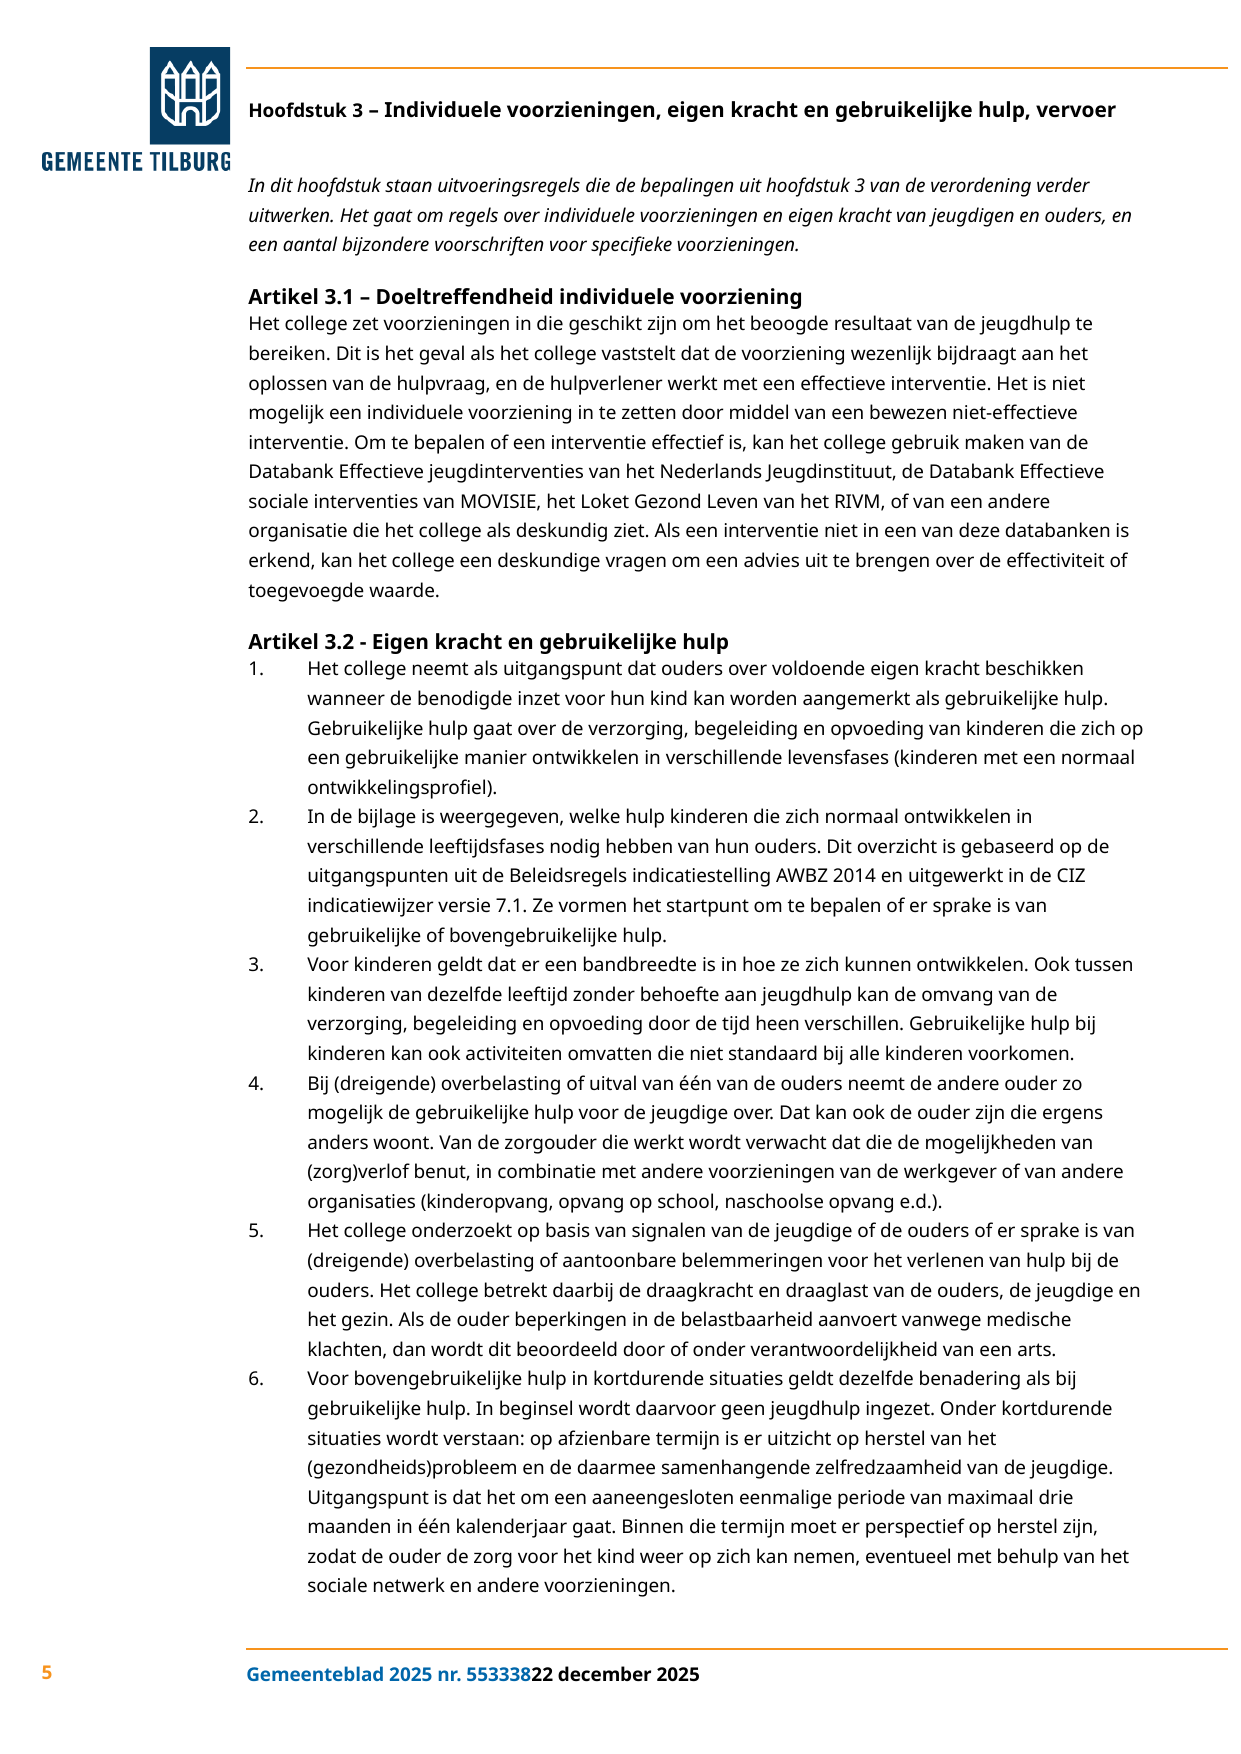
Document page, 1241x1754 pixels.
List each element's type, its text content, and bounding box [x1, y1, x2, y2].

list Voor kinderen geldt dat er een bandbreedte is in hoe ze zich kunnen ontwikkelen. Ook tussen kinderen van dezelfde leeftijd zonder behoefte aan jeugdhulp kan de omvang van de verzorging, begeleiding en opvoeding door de tijd heen verschillen. Gebruikelijke hulp bij kinderen kan ook activiteiten omvatten die niet standaard bij alle kinderen voorkomen. [248, 951, 1152, 1066]
list Voor bovengebruikelijke hulp in kortdurende situaties geldt dezelfde benadering als bij gebruikelijke hulp. In beginsel wordt daarvoor geen jeugdhulp ingezet. Onder kortdurende situaties wordt verstaan: op afzienbare termijn is er uitzicht op herstel van het (gezondheids)probleem en de daarmee samenhangende zelfredzaamheid van de jeugdige. Uitgangspunt is dat het om een aaneengesloten eenmalige periode van maximaal drie maanden in één kalenderjaar gaat. Binnen die termijn moet er perspectief op herstel zijn, zodat de ouder de zorg voor het kind weer op zich kan nemen, eventueel met behulp van het sociale netwerk en andere voorzieningen. [248, 1366, 1152, 1598]
list Bij (dreigende) overbelasting of uitval van één van de ouders neemt de andere ouder zo mogelijk de gebruikelijke hulp voor de jeugdige over. Dat kan ook de ouder zijn die ergens anders woont. Van de zorgouder die werkt wordt verwacht dat die de mogelijkheden van (zorg)verlof benut, in combinatie met andere voorzieningen van de werkgever of van andere organisaties (kinderopvang, opvang op school, naschoolse opvang e.d.). [248, 1070, 1152, 1214]
text In dit hoofdstuk staan uitvoeringsregels die de bepalingen uit hoofdstuk 3 van de verordening verder uitwerken. Het gaat om regels over individuele voorzieningen en eigen kracht van jeugdigen en ouders, en een aantal bijzondere voorschriften voor specifieke voorzieningen. [248, 172, 1152, 257]
list In de bijlage is weergegeven, welke hulp kinderen die zich normaal ontwikkelen in verschillende leeftijdsfases nodig hebben van hun ouders. Dit overzicht is gebaseerd op de uitgangspunten uit de Beleidsregels indicatiestelling AWBZ 2014 en uitgewerkt in de CIZ indicatiewijzer versie 7.1. Ze vormen het startpunt om te bepalen of er sprake is van gebruikelijke of bovengebruikelijke hulp. [248, 803, 1152, 948]
text Het college zet voorzieningen in die geschikt zijn om het beoogde resultaat van de jeugdhulp te bereiken. Dit is het geval als het college vaststelt dat de voorziening wezenlijk bijdraagt aan het oplossen van de hulpvraag, en de hulpverlener werkt met een effectieve interventie. Het is niet mogelijk een individuele voorziening in te zetten door middel van een bewezen niet-effectieve interventie. Om te bepalen of een interventie effectief is, kan het college gebruik maken van de Databank Effectieve jeugdinterventies van het Nederlands Jeugdinstituut, de Databank Effectieve sociale interventies van MOVISIE, het Loket Gezond Leven van het RIVM, of van een andere organisatie die het college als deskundig ziet. Als een interventie niet in een van deze databanken is erkend, kan het college een deskundige vragen om een advies uit te brengen over de effectiviteit of toegevoegde waarde. [248, 311, 1152, 602]
text Artikel 3.2 - Eigen kracht en gebruikelijke hulp [248, 627, 1152, 656]
list Het college onderzoekt op basis van signalen van de jeugdige of de ouders of er sprake is van (dreigende) overbelasting of aantoonbare belemmeringen voor het verlenen van hulp bij de ouders. Het college betrekt daarbij de draagkracht en draaglast van de ouders, de jeugdige en het gezin. Als de ouder beperkingen in de belastbaarheid aanvoert vanwege medische klachten, dan wordt dit beoordeeld door of onder verantwoordelijkheid van een arts. [248, 1218, 1152, 1362]
list Het college neemt als uitgangspunt dat ouders over voldoende eigen kracht beschikken wanneer de benodigde inzet voor hun kind kan worden aangemerkt als gebruikelijke hulp. Gebruikelijke hulp gaat over de verzorging, begeleiding en opvoeding van kinderen die zich op een gebruikelijke manier ontwikkelen in verschillende levensfases (kinderen met een normaal ontwikkelingsprofiel). [248, 656, 1152, 800]
picture [41, 47, 231, 172]
text Hoofdstuk 3 – Individuele voorzieningen, eigen kracht en gebruikelijke hulp, vervoer [248, 95, 1152, 123]
text Artikel 3.1 – Doeltreffendheid individuele voorziening [248, 282, 1152, 311]
